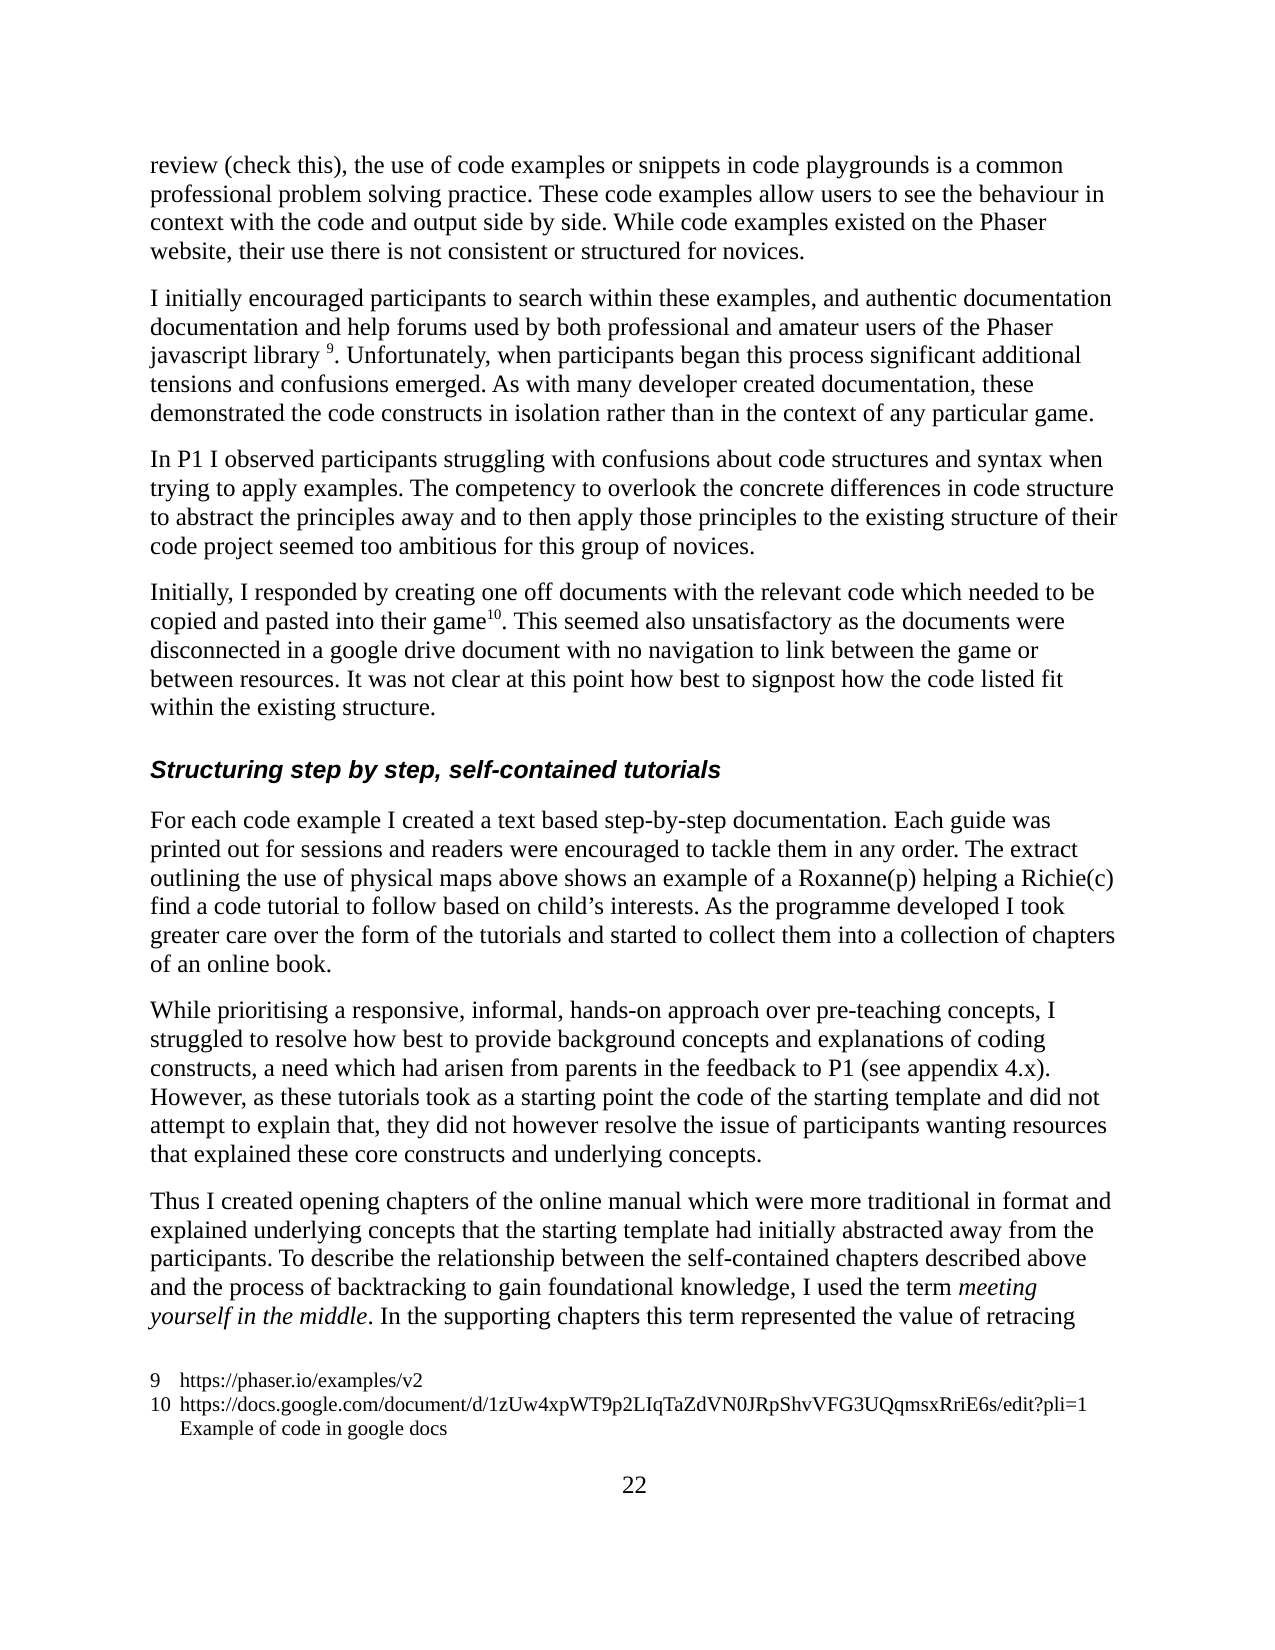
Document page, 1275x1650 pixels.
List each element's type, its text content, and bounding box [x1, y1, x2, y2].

text Initially, I responded by creating one off documents with the relevant code which needed to be copied and pasted into their game. This seemed also unsatisfactory as the documents were disconnected in a google drive document with no navigation to link between the game or between resources. It was not clear at this point how best to signpost how the code listed fit within the existing structure. [150, 577, 1125, 721]
text https://phaser.io/examples/v2 [150, 1368, 1125, 1392]
text review (check this), the use of code examples or snippets in code playgrounds is a common professional problem solving practice. These code examples allow users to see the behaviour in context with the code and output side by side. While code examples existed on the Phaser website, their use there is not consistent or structured for novices. [150, 150, 1125, 265]
text In P1 I observed participants struggling with confusions about code structures and syntax when trying to apply examples. The competency to overlook the concrete differences in code structure to abstract the principles away and to then apply those principles to the existing structure of their code project seemed too ambitious for this group of novices. [150, 444, 1125, 559]
text While prioritising a responsive, informal, hands-on approach over pre-teaching concepts, I struggled to resolve how best to provide background concepts and explanations of coding constructs, a need which had arisen from parents in the feedback to P1 (see appendix 4.x). However, as these tutorials took as a starting point the code of the starting template and did not attempt to explain that, they did not however resolve the issue of participants wanting resources that explained these core constructs and underlying concepts. [150, 996, 1125, 1168]
text For each code example I created a text based step-by-step documentation. Each guide was printed out for sessions and readers were encouraged to tackle them in any order. The extract outlining the use of physical maps above shows an example of a Roxanne(p) helping a Richie(c) find a code tutorial to follow based on child’s interests. As the programme developed I took greater care over the form of the tutorials and started to collect them into a collection of chapters of an online book. [150, 805, 1125, 978]
text https://docs.google.com/document/d/1zUw4xpWT9p2LIqTaZdVN0JRpShvVFG3UQqmsxRriE6s/edit?pli=1 Example of code in google docs [150, 1392, 1125, 1440]
subtitle Structuring step by step, self-contained tutorials [150, 755, 1125, 784]
text Thus I created opening chapters of the online manual which were more traditional in format and explained underlying concepts that the starting template had initially abstracted away from the participants. To describe the relationship between the self-contained chapters described above and the process of backtracking to gain foundational knowledge, I used the term meeting yourself in the middle. In the supporting chapters this term represented the value of retracing [150, 1186, 1125, 1330]
text I initially encouraged participants to search within these examples, and authentic documentation documentation and help forums used by both professional and amateur users of the Phaser javascript library . Unfortunately, when participants began this process significant additional tensions and confusions emerged. As with many developer created documentation, these demonstrated the code constructs in isolation rather than in the context of any particular game. [150, 283, 1125, 427]
